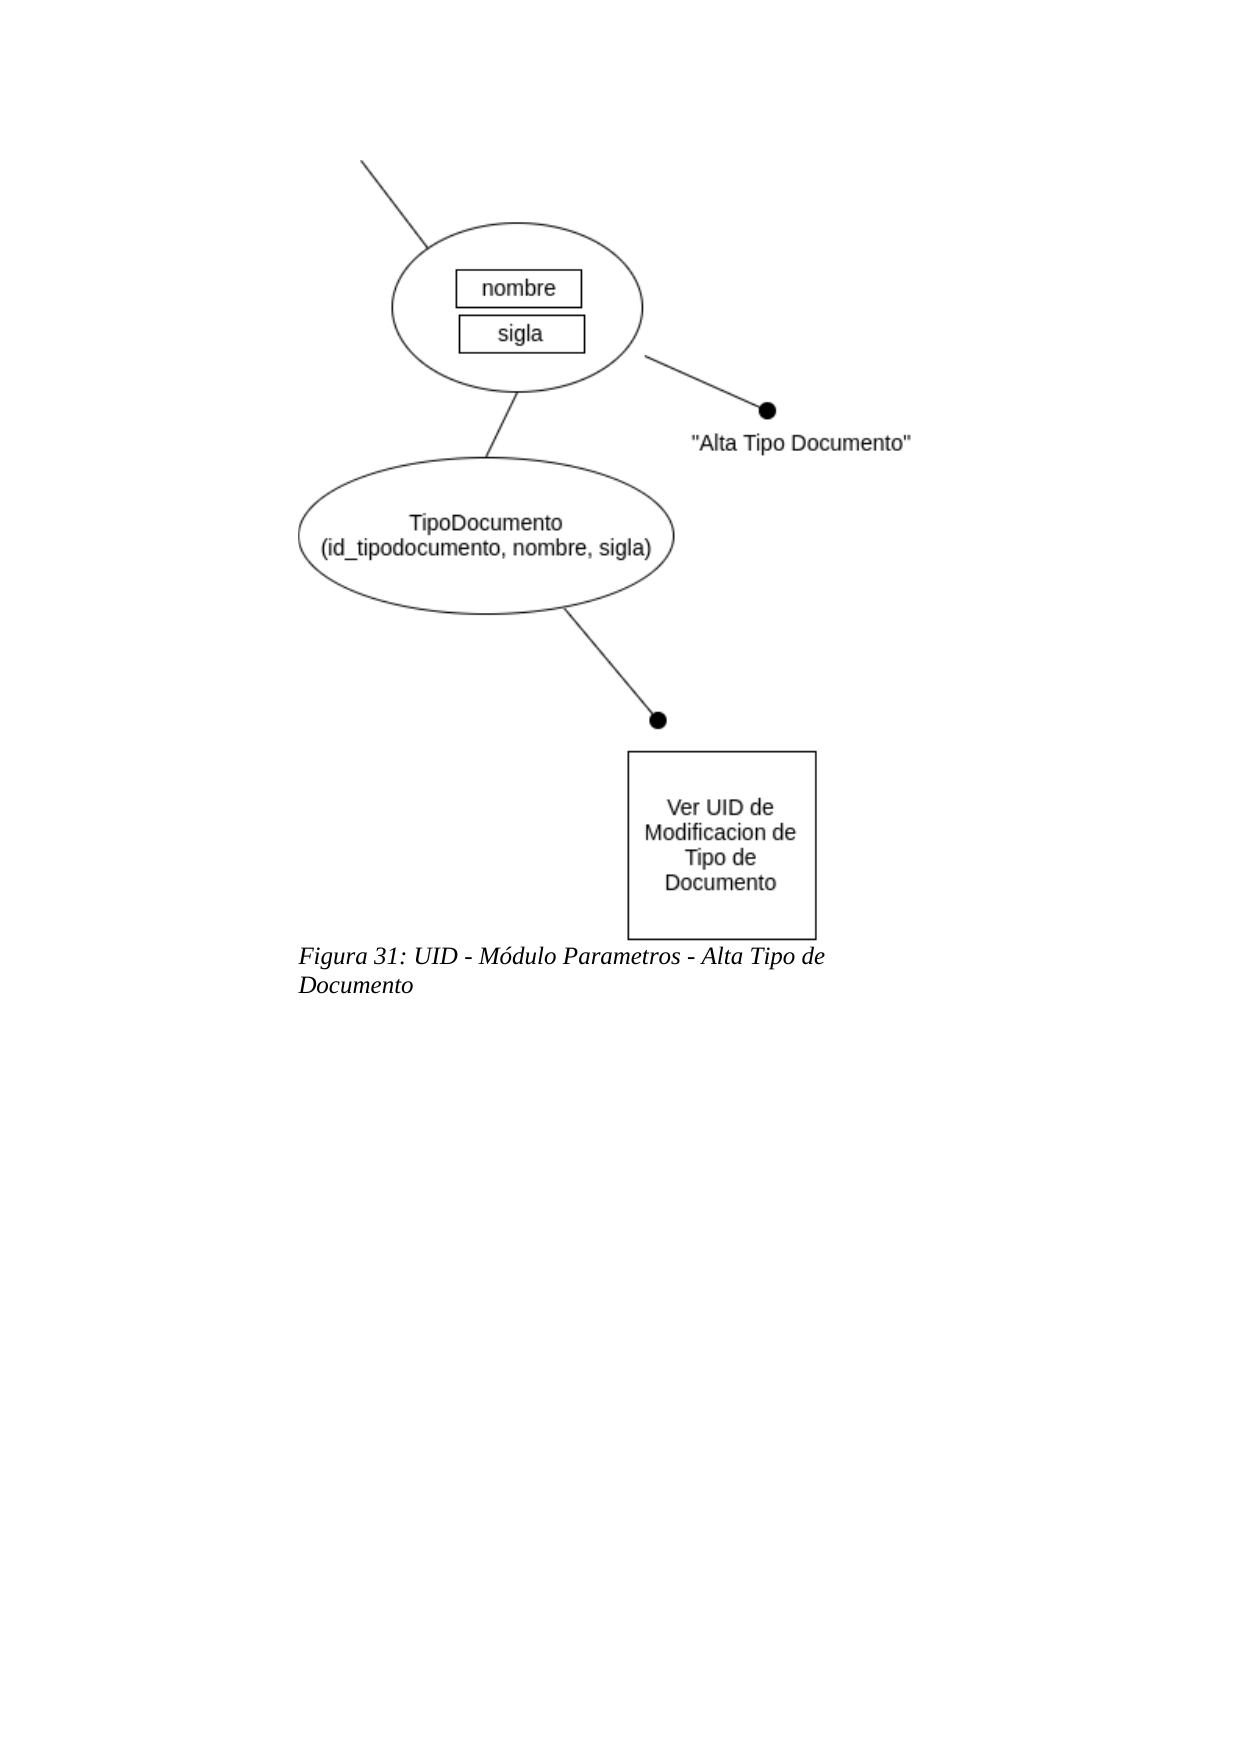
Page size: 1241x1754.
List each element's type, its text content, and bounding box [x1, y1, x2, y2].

picture [298, 160, 942, 942]
text Figura 31: UID - Módulo Parametros - Alta Tipo de Documento [298, 942, 942, 999]
